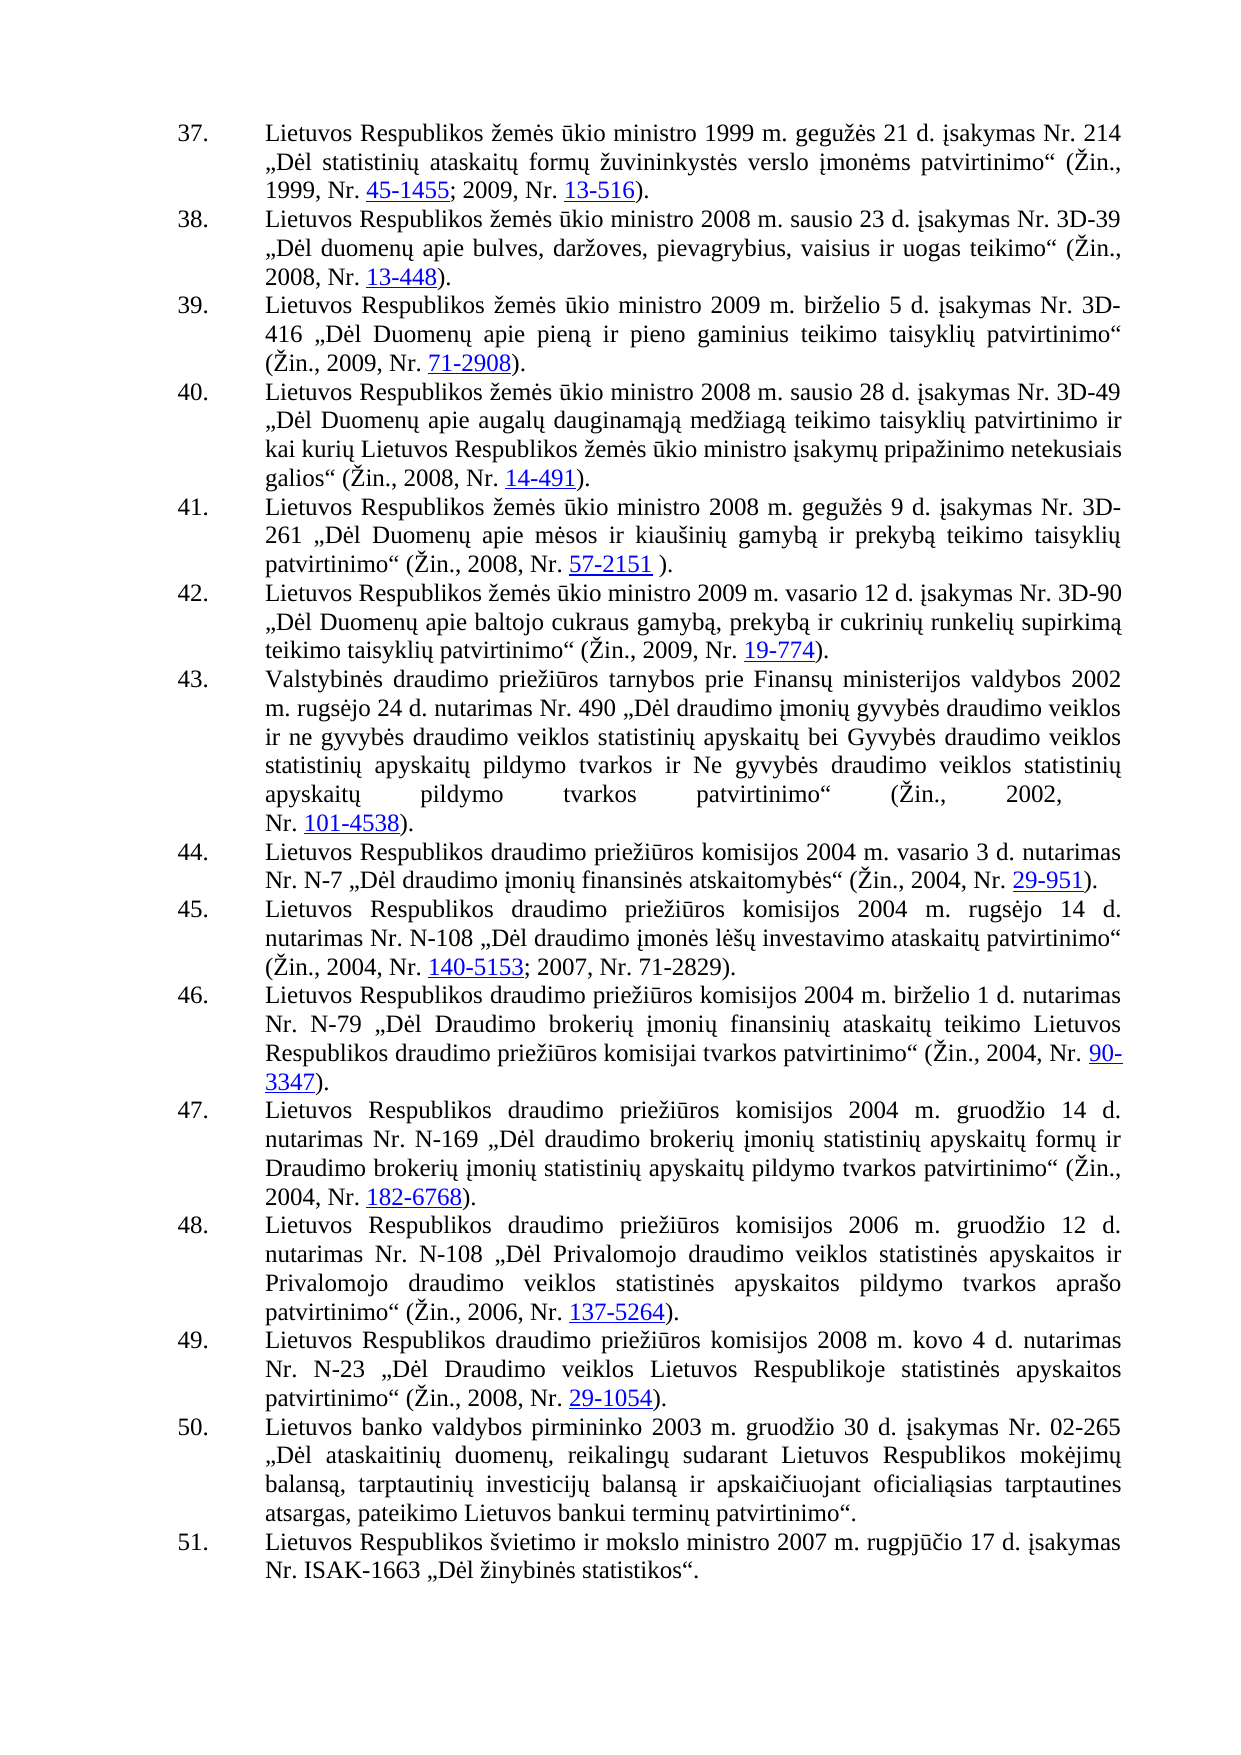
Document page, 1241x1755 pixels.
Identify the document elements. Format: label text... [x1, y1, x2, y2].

text 43. Valstybinės draudimo priežiūros tarnybos prie Finansų ministerijos valdybos 2002 m. rugsėjo 24 d. nutarimas Nr. 490 „Dėl draudimo įmonių gyvybės draudimo veiklos ir ne gyvybės draudimo veiklos statistinių apyskaitų bei Gyvybės draudimo veiklos statistinių apyskaitų pildymo tvarkos ir Ne gyvybės draudimo veiklos statistinių apyskaitų pildymo tvarkos patvirtinimo“ (Žin., 2002, Nr. 101-4538). [177, 664, 1122, 837]
text 47. Lietuvos Respublikos draudimo priežiūros komisijos 2004 m. gruodžio 14 d. nutarimas Nr. N-169 „Dėl draudimo brokerių įmonių statistinių apyskaitų formų ir Draudimo brokerių įmonių statistinių apyskaitų pildymo tvarkos patvirtinimo“ (Žin., 2004, Nr. 182-6768). [177, 1096, 1122, 1211]
text 41. Lietuvos Respublikos žemės ūkio ministro 2008 m. gegužės 9 d. įsakymas Nr. 3D-261 „Dėl Duomenų apie mėsos ir kiaušinių gamybą ir prekybą teikimo taisyklių patvirtinimo“ (Žin., 2008, Nr. 57-2151 ). [177, 492, 1122, 578]
text 44. Lietuvos Respublikos draudimo priežiūros komisijos 2004 m. vasario 3 d. nutarimas Nr. N-7 „Dėl draudimo įmonių finansinės atskaitomybės“ (Žin., 2004, Nr. 29-951). [177, 837, 1122, 894]
text 51. Lietuvos Respublikos švietimo ir mokslo ministro 2007 m. rugpjūčio 17 d. įsakymas Nr. ISAK-1663 „Dėl žinybinės statistikos“. [177, 1527, 1122, 1584]
text 48. Lietuvos Respublikos draudimo priežiūros komisijos 2006 m. gruodžio 12 d. nutarimas Nr. N-108 „Dėl Privalomojo draudimo veiklos statistinės apyskaitos ir Privalomojo draudimo veiklos statistinės apyskaitos pildymo tvarkos aprašo patvirtinimo“ (Žin., 2006, Nr. 137-5264). [177, 1211, 1122, 1326]
text 50. Lietuvos banko valdybos pirmininko 2003 m. gruodžio 30 d. įsakymas Nr. 02-265 „Dėl ataskaitinių duomenų, reikalingų sudarant Lietuvos Respublikos mokėjimų balansą, tarptautinių investicijų balansą ir apskaičiuojant oficialiąsias tarptautines atsargas, pateikimo Lietuvos bankui terminų patvirtinimo“. [177, 1412, 1122, 1527]
text 37. Lietuvos Respublikos žemės ūkio ministro 1999 m. gegužės 21 d. įsakymas Nr. 214 „Dėl statistinių ataskaitų formų žuvininkystės verslo įmonėms patvirtinimo“ (Žin., 1999, Nr. 45-1455; 2009, Nr. 13-516). [177, 118, 1122, 204]
text 46. Lietuvos Respublikos draudimo priežiūros komisijos 2004 m. birželio 1 d. nutarimas Nr. N-79 „Dėl Draudimo brokerių įmonių finansinių ataskaitų teikimo Lietuvos Respublikos draudimo priežiūros komisijai tvarkos patvirtinimo“ (Žin., 2004, Nr. 90-3347). [177, 981, 1122, 1096]
text 40. Lietuvos Respublikos žemės ūkio ministro 2008 m. sausio 28 d. įsakymas Nr. 3D-49 „Dėl Duomenų apie augalų dauginamąją medžiagą teikimo taisyklių patvirtinimo ir kai kurių Lietuvos Respublikos žemės ūkio ministro įsakymų pripažinimo netekusiais galios“ (Žin., 2008, Nr. 14-491). [177, 377, 1122, 492]
text 49. Lietuvos Respublikos draudimo priežiūros komisijos 2008 m. kovo 4 d. nutarimas Nr. N-23 „Dėl Draudimo veiklos Lietuvos Respublikoje statistinės apyskaitos patvirtinimo“ (Žin., 2008, Nr. 29-1054). [177, 1326, 1122, 1412]
text 39. Lietuvos Respublikos žemės ūkio ministro 2009 m. birželio 5 d. įsakymas Nr. 3D-416 „Dėl Duomenų apie pieną ir pieno gaminius teikimo taisyklių patvirtinimo“ (Žin., 2009, Nr. 71-2908). [177, 291, 1122, 377]
text 45. Lietuvos Respublikos draudimo priežiūros komisijos 2004 m. rugsėjo 14 d. nutarimas Nr. N-108 „Dėl draudimo įmonės lėšų investavimo ataskaitų patvirtinimo“ (Žin., 2004, Nr. 140-5153; 2007, Nr. 71-2829). [177, 894, 1122, 981]
text 42. Lietuvos Respublikos žemės ūkio ministro 2009 m. vasario 12 d. įsakymas Nr. 3D-90 „Dėl Duomenų apie baltojo cukraus gamybą, prekybą ir cukrinių runkelių supirkimą teikimo taisyklių patvirtinimo“ (Žin., 2009, Nr. 19-774). [177, 578, 1122, 664]
text 38. Lietuvos Respublikos žemės ūkio ministro 2008 m. sausio 23 d. įsakymas Nr. 3D-39 „Dėl duomenų apie bulves, daržoves, pievagrybius, vaisius ir uogas teikimo“ (Žin., 2008, Nr. 13-448). [177, 204, 1122, 291]
